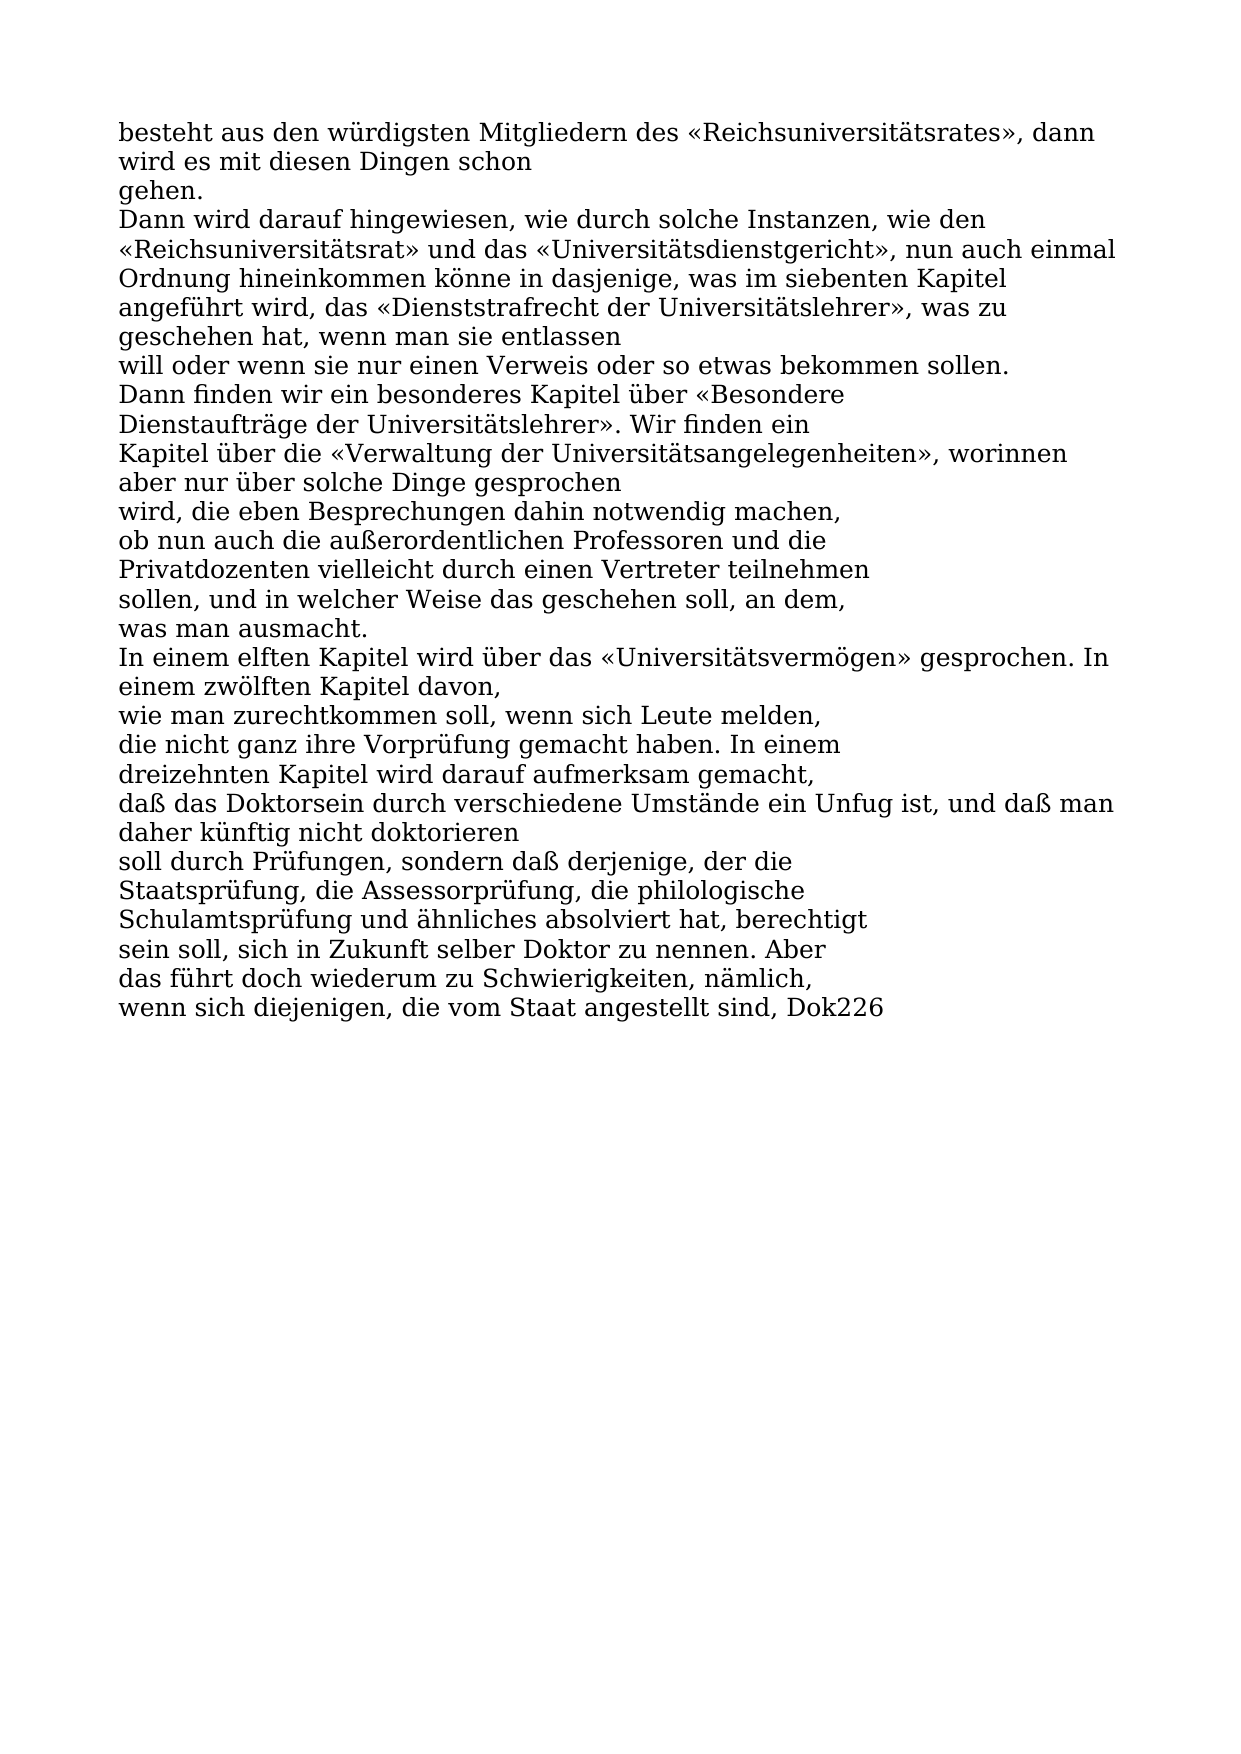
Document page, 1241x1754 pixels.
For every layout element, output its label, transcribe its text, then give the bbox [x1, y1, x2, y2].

text Kapitel über die «Verwaltung der Universitätsangelegenheiten», worinnen aber nur über solche Dinge gesprochen [118, 439, 1122, 497]
text Dienstaufträge der Universitätslehrer». Wir finden ein [118, 410, 1122, 439]
text ob nun auch die außerordentlichen Professoren und die [118, 526, 1122, 556]
text wird, die eben Besprechungen dahin notwendig machen, [118, 497, 1122, 526]
text sollen, und in welcher Weise das geschehen soll, an dem, [118, 585, 1122, 614]
text soll durch Prüfungen, sondern daß derjenige, der die [118, 847, 1122, 876]
text dreizehnten Kapitel wird darauf aufmerksam gemacht, [118, 760, 1122, 789]
text sein soll, sich in Zukunft selber Doktor zu nennen. Aber [118, 935, 1122, 964]
text besteht aus den würdigsten Mitgliedern des «Reichsuniversitätsrates», dann wird es mit diesen Dingen schon [118, 118, 1122, 176]
text Privatdozenten vielleicht durch einen Vertreter teilnehmen [118, 556, 1122, 585]
text will oder wenn sie nur einen Verweis oder so etwas bekommen sollen. [118, 351, 1122, 381]
text Dann wird darauf hingewiesen, wie durch solche Instanzen, wie den «Reichsuniversitätsrat» und das «Universitätsdienstgericht», nun auch einmal Ordnung hineinkommen könne in dasjenige, was im siebenten Kapitel [118, 206, 1122, 293]
text wie man zurechtkommen soll, wenn sich Leute melden, [118, 701, 1122, 731]
text angeführt wird, das «Dienststrafrecht der Universitätslehrer», was zu geschehen hat, wenn man sie entlassen [118, 293, 1122, 351]
text Schulamtsprüfung und ähnliches absolviert hat, berechtigt [118, 906, 1122, 935]
text die nicht ganz ihre Vorprüfung gemacht haben. In einem [118, 731, 1122, 760]
text Dann finden wir ein besonderes Kapitel über «Besondere [118, 381, 1122, 410]
text was man ausmacht. [118, 614, 1122, 643]
text wenn sich diejenigen, die vom Staat angestellt sind, Dok226 [118, 993, 1122, 1022]
text In einem elften Kapitel wird über das «Universitätsvermögen» gesprochen. In einem zwölften Kapitel davon, [118, 643, 1122, 701]
text daß das Doktorsein durch verschiedene Umstände ein Unfug ist, und daß man daher künftig nicht doktorieren [118, 789, 1122, 847]
text das führt doch wiederum zu Schwierigkeiten, nämlich, [118, 964, 1122, 993]
text gehen. [118, 176, 1122, 206]
text Staatsprüfung, die Assessorprüfung, die philologische [118, 876, 1122, 906]
